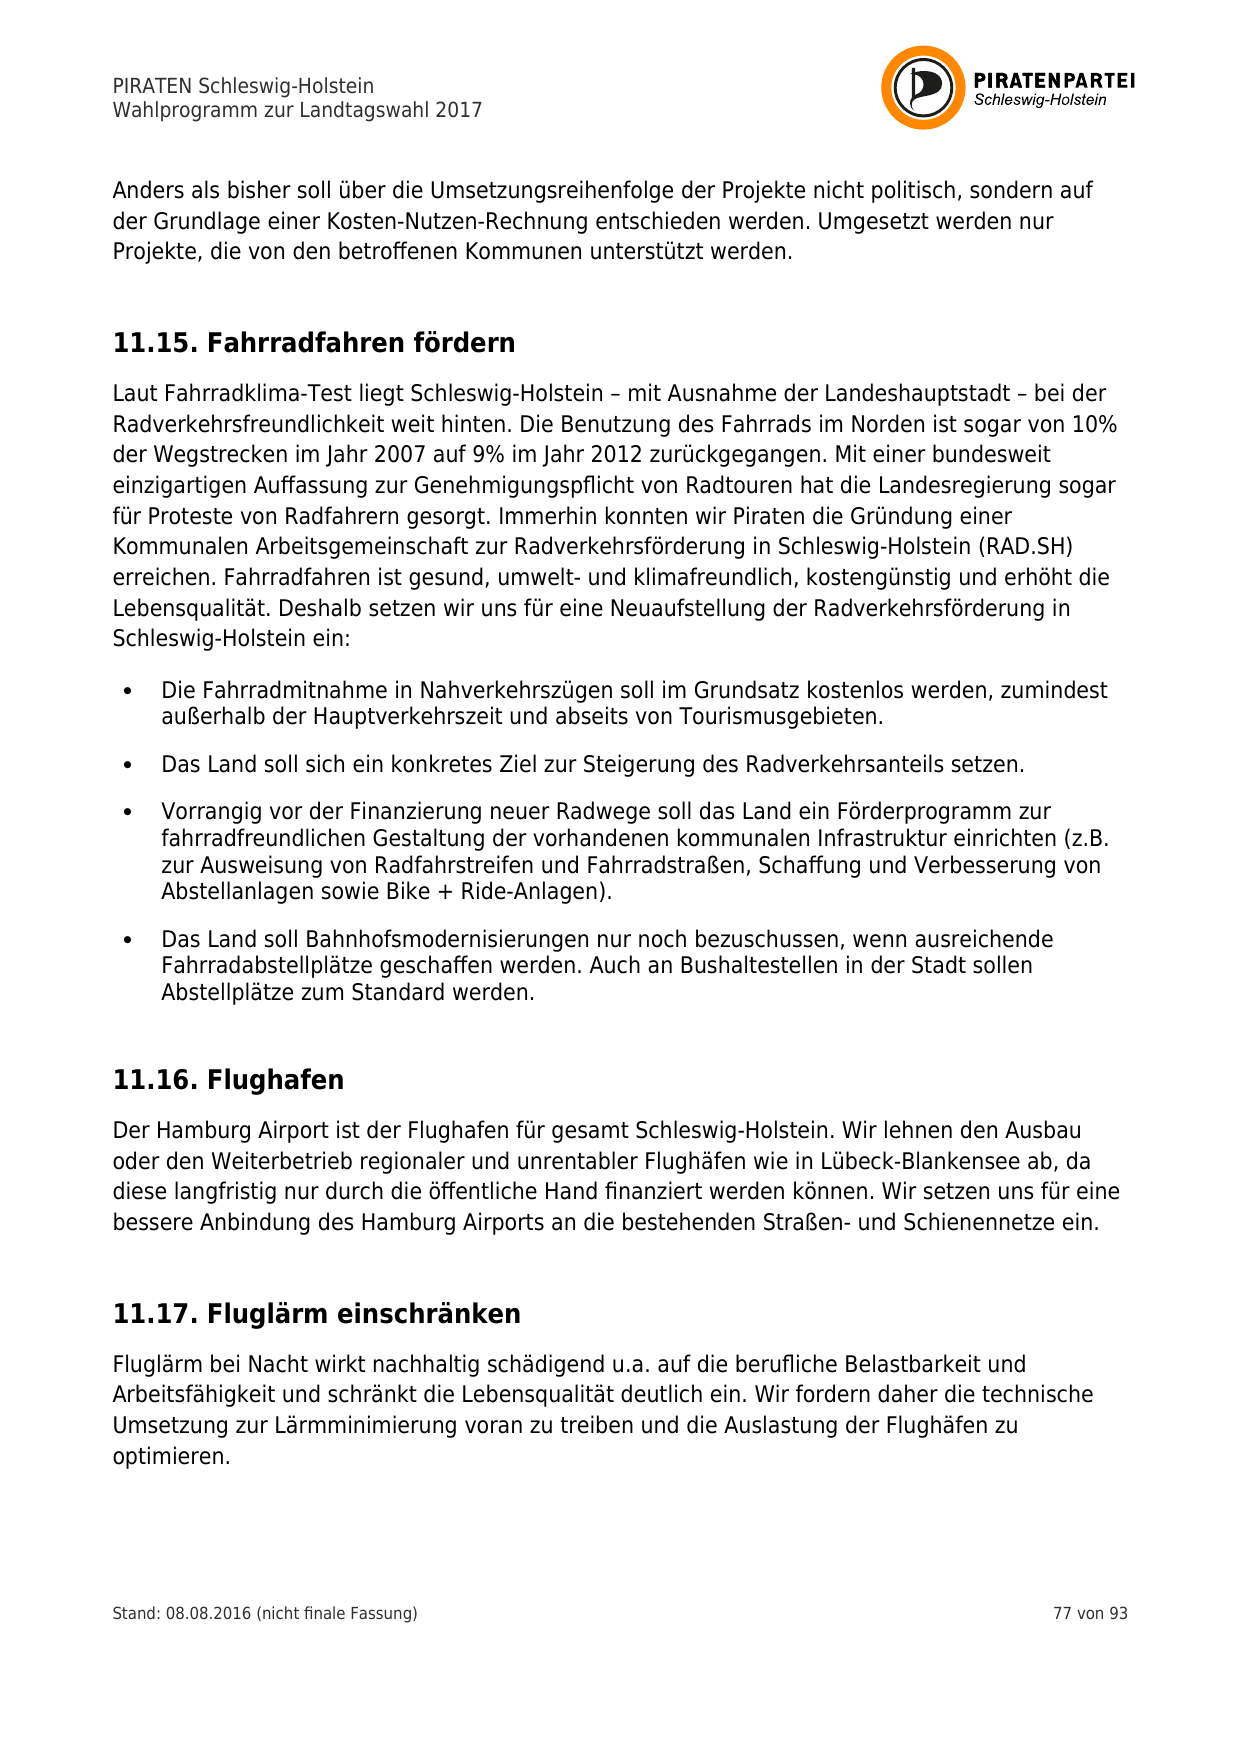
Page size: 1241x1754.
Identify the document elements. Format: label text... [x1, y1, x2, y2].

list Das Land soll sich ein konkretes Ziel zur Steigerung des Radverkehrsanteils setzen. [124, 751, 1128, 778]
list Fahrradfahren fördern [112, 327, 1128, 359]
list Das Land soll Bahnhofsmodernisierungen nur noch bezuschussen, wenn ausreichende Fahrradabstellplätze geschaffen werden. Auch an Bushaltestellen in der Stadt sollen Abstellplätze zum Standard werden. [124, 926, 1128, 1006]
text Anders als bisher soll über die Umsetzungsreihenfolge der Projekte nicht politisch, sondern auf der Grundlage einer Kosten-Nutzen-Rechnung entschieden werden. Umgesetzt werden nur Projekte, die von den betroffenen Kommunen unterstützt werden. [112, 177, 1128, 265]
list Fluglärm einschränken [112, 1298, 1128, 1329]
list Flughafen [112, 1064, 1128, 1096]
text Fluglärm bei Nacht wirkt nachhaltig schädigend u.a. auf die berufliche Belastbarkeit und Arbeitsfähigkeit und schränkt die Lebensqualität deutlich ein. Wir fordern daher die technische Umsetzung zur Lärmminimierung voran zu treiben und die Auslastung der Flughäfen zu optimieren. [112, 1351, 1128, 1469]
text Der Hamburg Airport ist der Flughafen für gesamt Schleswig-Holstein. Wir lehnen den Ausbau oder den Weiterbetrieb regionaler und unrentabler Flughäfen wie in Lübeck-Blankensee ab, da diese langfristig nur durch die öffentliche Hand finanziert werden können. Wir setzen uns für eine bessere Anbindung des Hamburg Airports an die bestehenden Straßen- und Schienennetze ein. [112, 1117, 1128, 1236]
text Laut Fahrradklima-Test liegt Schleswig-Holstein – mit Ausnahme der Landeshauptstadt – bei der Radverkehrsfreundlichkeit weit hinten. Die Benutzung des Fahrrads im Norden ist sogar von 10% der Wegstrecken im Jahr 2007 auf 9% im Jahr 2012 zurückgegangen. Mit einer bundesweit einzigartigen Auffassung zur Genehmigungspflicht von Radtouren hat die Landesregierung sogar für Proteste von Radfahrern gesorgt. Immerhin konnten wir Piraten die Gründung einer Kommunalen Arbeitsgemeinschaft zur Radverkehrsförderung in Schleswig-Holstein (RAD.SH) erreichen. Fahrradfahren ist gesund, umwelt- und klimafreundlich, kostengünstig und erhöht die Lebensqualität. Deshalb setzen wir uns für eine Neuaufstellung der Radverkehrsförderung in Schleswig-Holstein ein: [112, 380, 1128, 652]
list Die Fahrradmitnahme in Nahverkehrszügen soll im Grundsatz kostenlos werden, zumindest außerhalb der Hauptverkehrszeit und abseits von Tourismusgebieten. [124, 677, 1128, 730]
list Vorrangig vor der Finanzierung neuer Radwege soll das Land ein Förderprogramm zur fahrradfreundlichen Gestaltung der vorhandenen kommunalen Infrastruktur einrichten (z.B. zur Ausweisung von Radfahrstreifen und Fahrradstraßen, Schaffung und Verbesserung von Abstellanlagen sowie Bike + Ride-Anlagen). [124, 798, 1128, 905]
